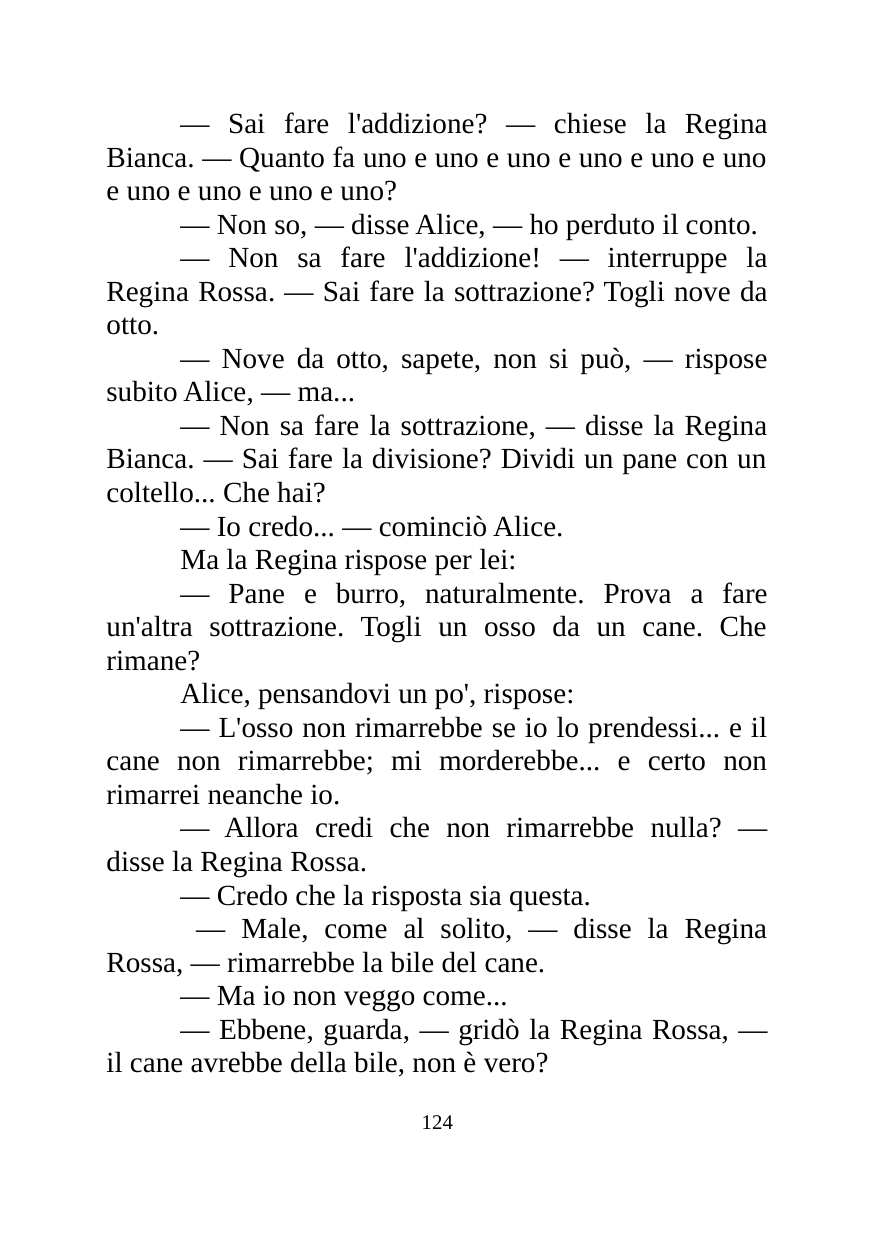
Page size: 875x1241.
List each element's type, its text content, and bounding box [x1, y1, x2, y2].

text — Sai fare l'addizione? — chiese la Regina Bianca. — Quanto fa uno e uno e uno e uno e uno e uno e uno e uno e uno e uno? [106, 106, 768, 207]
text — Pane e burro, naturalmente. Prova a fare un'altra sottrazione. Togli un osso da un cane. Che rimane? [106, 576, 768, 676]
text — L'osso non rimarrebbe se io lo prendessi... e il cane non rimarrebbe; mi morderebbe... e certo non rimarrei neanche io. [106, 710, 768, 811]
text — Non so, — disse Alice, — ho perduto il conto. [106, 207, 768, 240]
text Ma la Regina rispose per lei: [106, 542, 768, 576]
text — Ma io non veggo come... [106, 978, 768, 1012]
text — Io credo... — cominciò Alice. [106, 509, 768, 542]
text — Non sa fare l'addizione! — interruppe la Regina Rossa. — Sai fare la sottrazione? Togli nove da otto. [106, 240, 768, 341]
text — Non sa fare la sottrazione, — disse la Regina Bianca. — Sai fare la divisione? Dividi un pane con un coltello... Che hai? [106, 408, 768, 509]
text Alice, pensandovi un po', rispose: [106, 676, 768, 710]
text — Male, come al solito, — disse la Regina Rossa, — rimarrebbe la bile del cane. [106, 911, 768, 978]
text — Nove da otto, sapete, non si può, — rispose subito Alice, — ma... [106, 341, 768, 408]
text — Credo che la risposta sia questa. [106, 878, 768, 911]
text — Ebbene, guarda, — gridò la Regina Rossa, — il cane avrebbe della bile, non è vero? [106, 1012, 768, 1079]
text — Allora credi che non rimarrebbe nulla? — disse la Regina Rossa. [106, 811, 768, 878]
